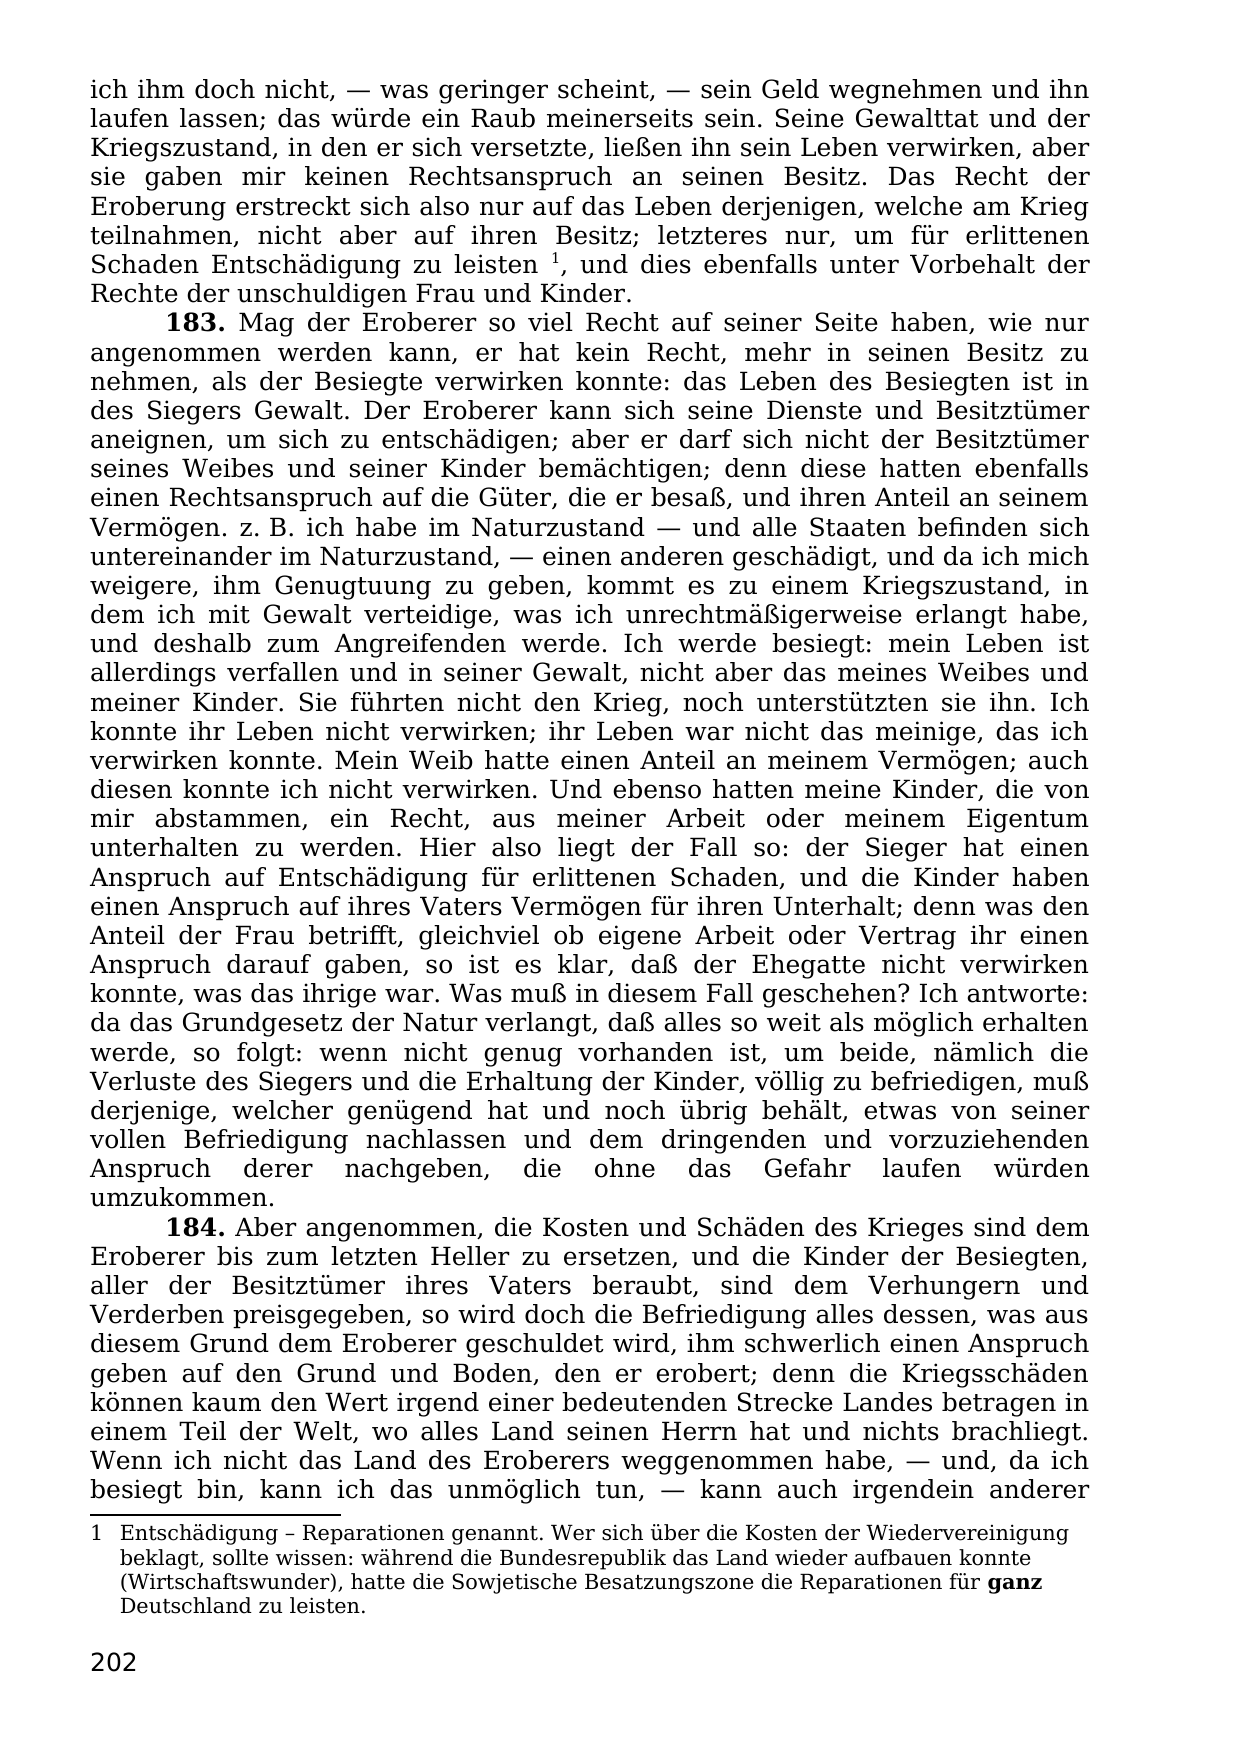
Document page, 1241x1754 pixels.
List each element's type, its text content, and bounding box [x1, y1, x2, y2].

text ich ihm doch nicht, — was geringer scheint, — sein Geld wegnehmen und ihn laufen lassen; das würde ein Raub meinerseits sein. Seine Gewalttat und der Kriegszustand, in den er sich versetzte, ließen ihn sein Leben verwirken, aber sie gaben mir keinen Rechtsanspruch an seinen Besitz. Das Recht der Eroberung erstreckt sich also nur auf das Leben derjenigen, welche am Krieg teilnahmen, nicht aber auf ihren Besitz; letzteres nur, um für erlittenen Schaden Entschädigung zu leisten , und dies ebenfalls unter Vorbehalt der Rechte der unschuldigen Frau und Kinder. [90, 75, 1091, 308]
text 184. Aber angenommen, die Kosten und Schäden des Krieges sind dem Eroberer bis zum letzten Heller zu ersetzen, und die Kinder der Besiegten, aller der Besitztümer ihres Vaters beraubt, sind dem Verhungern und Verderben preisgegeben, so wird doch die Befriedigung alles dessen, was aus diesem Grund dem Eroberer geschuldet wird, ihm schwerlich einen Anspruch geben auf den Grund und Boden, den er erobert; denn die Kriegsschäden können kaum den Wert irgend einer bedeutenden Strecke Landes betragen in einem Teil der Welt, wo alles Land seinen Herrn hat und nichts brachliegt. Wenn ich nicht das Land des Eroberers weggenommen habe, — und, da ich besiegt bin, kann ich das unmöglich tun, — kann auch irgendein anderer [90, 1213, 1091, 1504]
text Entschädigung – Reparationen genannt. Wer sich über die Kosten der Wiedervereinigung beklagt, sollte wissen: während die Bundesrepublik das Land wieder aufbauen konnte (Wirtschaftswunder), hatte die Sowjetische Besatzungszone die Reparationen für ganz Deutschland zu leisten. [90, 1521, 1091, 1618]
text 183. Mag der Eroberer so viel Recht auf seiner Seite haben, wie nur angenommen werden kann, er hat kein Recht, mehr in seinen Besitz zu nehmen, als der Besiegte verwirken konnte: das Leben des Besiegten ist in des Siegers Gewalt. Der Eroberer kann sich seine Dienste und Besitztümer aneignen, um sich zu entschädigen; aber er darf sich nicht der Besitztümer seines Weibes und seiner Kinder bemächtigen; denn diese hatten ebenfalls einen Rechtsanspruch auf die Güter, die er besaß, und ihren Anteil an seinem Vermögen. z. B. ich habe im Naturzustand — und alle Staaten befinden sich untereinander im Naturzustand, — einen anderen geschädigt, und da ich mich weigere, ihm Genugtuung zu geben, kommt es zu einem Kriegszustand, in dem ich mit Gewalt verteidige, was ich unrechtmäßigerweise erlangt habe, und deshalb zum Angreifenden werde. Ich werde besiegt: mein Leben ist allerdings verfallen und in seiner Gewalt, nicht aber das meines Weibes und meiner Kinder. Sie führten nicht den Krieg, noch unterstützten sie ihn. Ich konnte ihr Leben nicht verwirken; ihr Leben war nicht das meinige, das ich verwirken konnte. Mein Weib hatte einen Anteil an meinem Vermögen; auch diesen konnte ich nicht verwirken. Und ebenso hatten meine Kinder, die von mir abstammen, ein Recht, aus meiner Arbeit oder meinem Eigentum unterhalten zu werden. Hier also liegt der Fall so: der Sieger hat einen Anspruch auf Entschädigung für erlittenen Schaden, und die Kinder haben einen Anspruch auf ihres Vaters Vermögen für ihren Unterhalt; denn was den Anteil der Frau betrifft, gleichviel ob eigene Arbeit oder Vertrag ihr einen Anspruch darauf gaben, so ist es klar, daß der Ehegatte nicht verwirken konnte, was das ihrige war. Was muß in diesem Fall geschehen? Ich antworte: da das Grundgesetz der Natur verlangt, daß alles so weit als möglich erhalten werde, so folgt: wenn nicht genug vorhanden ist, um beide, nämlich die Verluste des Siegers und die Erhaltung der Kinder, völlig zu befriedigen, muß derjenige, welcher genügend hat und noch übrig behält, etwas von seiner vollen Befriedigung nachlassen und dem dringenden und vorzuziehenden Anspruch derer nachgeben, die ohne das Gefahr laufen würden umzukommen. [90, 308, 1091, 1213]
